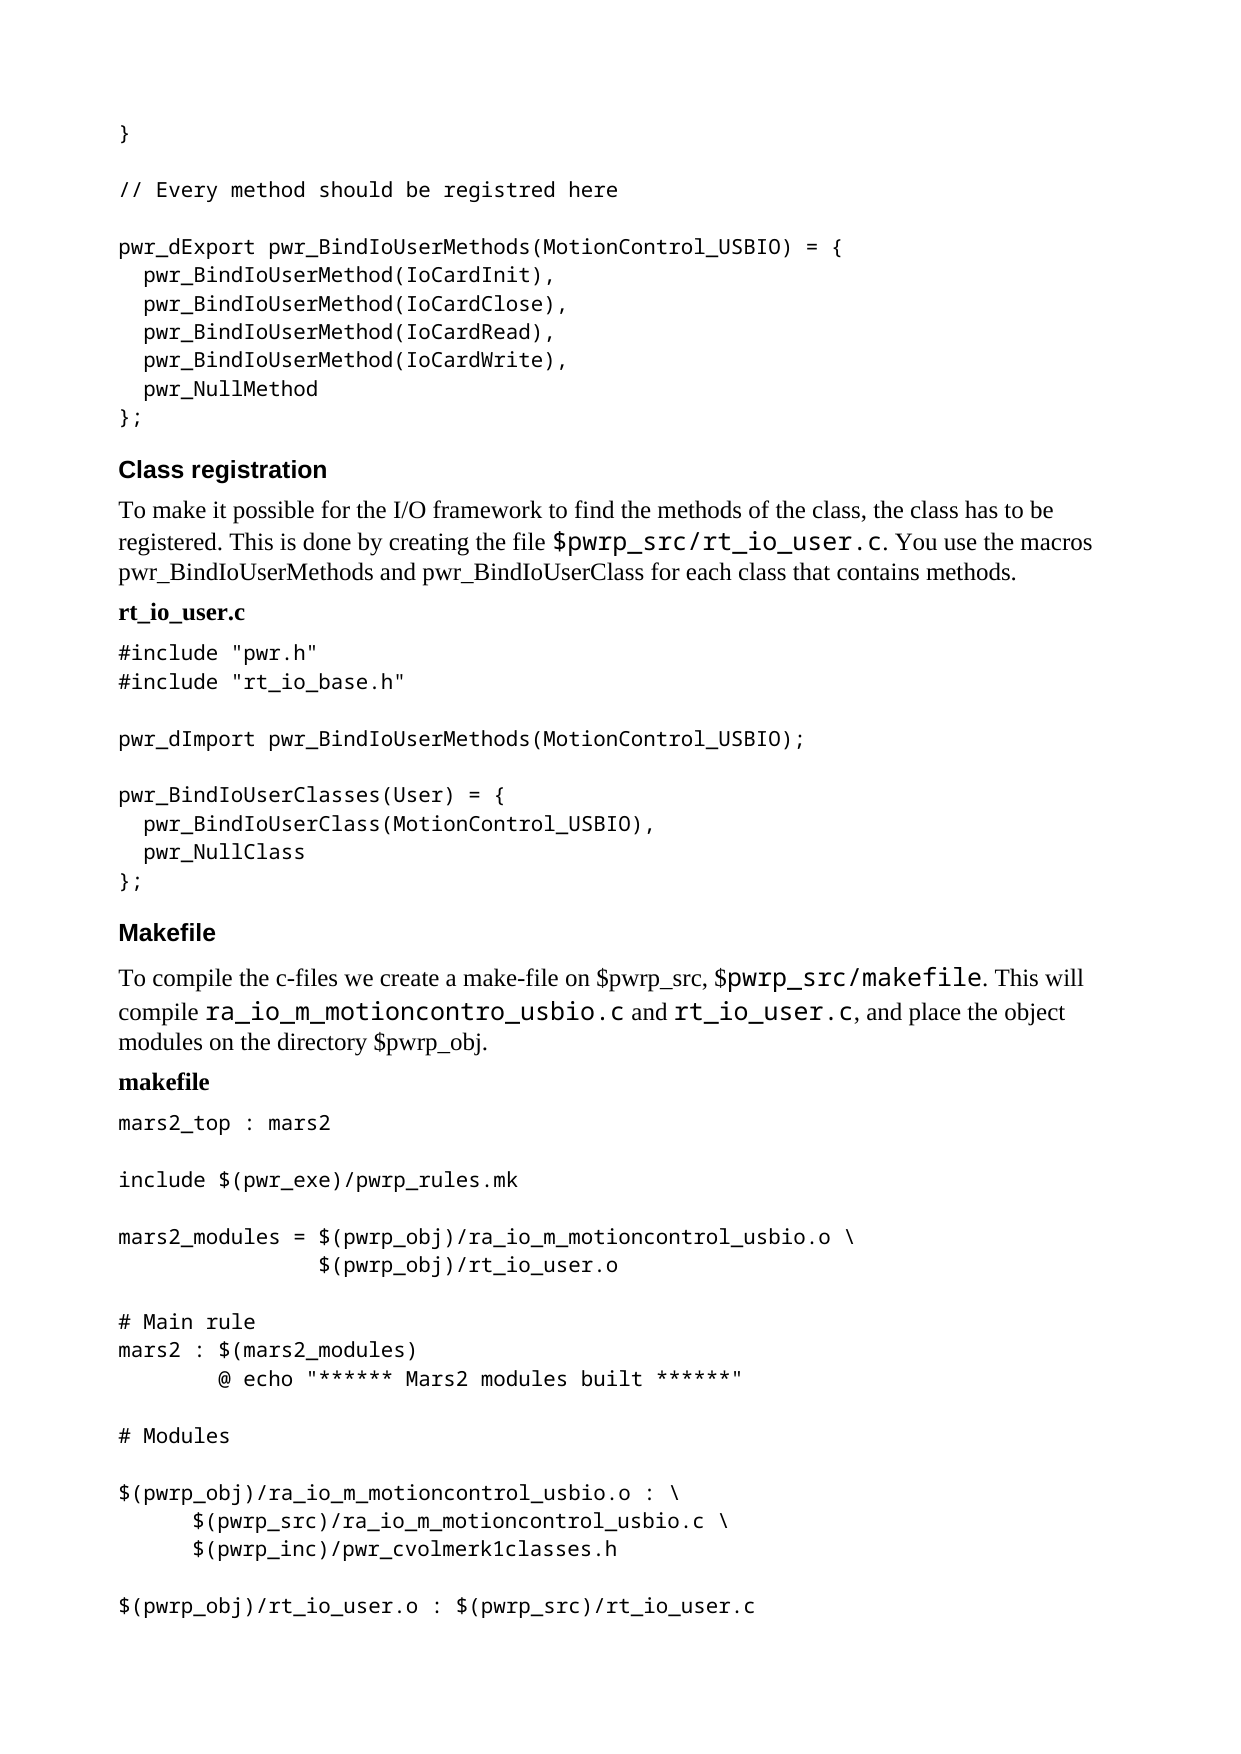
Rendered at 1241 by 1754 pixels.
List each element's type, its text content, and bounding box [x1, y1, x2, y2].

text @ echo "****** Mars2 modules built ******" [118, 1364, 1122, 1392]
text $(pwrp_inc)/pwr_cvolmerk1classes.h [118, 1534, 1122, 1563]
subtitle Makefile [118, 919, 1122, 947]
text $(pwrp_obj)/ra_io_m_motioncontrol_usbio.o : \ $(pwrp_src)/ra_io_m_motioncontrol_usbio.c \ [118, 1478, 1122, 1534]
text $(pwrp_obj)/rt_io_user.o [118, 1250, 1122, 1279]
text makefile [118, 1068, 1122, 1096]
text # Main rule [118, 1307, 1122, 1336]
text } [118, 118, 1122, 147]
text }; [118, 402, 1122, 431]
text mars2_modules = $(pwrp_obj)/ra_io_m_motioncontrol_usbio.o \ [118, 1222, 1122, 1250]
text pwr_NullClass [118, 837, 1122, 866]
text pwr_BindIoUserMethod(IoCardInit), [118, 260, 1122, 289]
text mars2 : $(mars2_modules) [118, 1336, 1122, 1364]
text # Modules [118, 1421, 1122, 1449]
text pwr_BindIoUserMethod(IoCardRead), [118, 317, 1122, 346]
text // Every method should be registred here [118, 175, 1122, 203]
text pwr_BindIoUserClass(MotionControl_USBIO), [118, 809, 1122, 837]
text pwr_BindIoUserClasses(User) = { [118, 781, 1122, 809]
text #include "rt_io_base.h" [118, 667, 1122, 695]
text pwr_dImport pwr_BindIoUserMethods(MotionControl_USBIO); [118, 724, 1122, 752]
subtitle Class registration [118, 456, 1122, 484]
text pwr_BindIoUserMethod(IoCardClose), [118, 289, 1122, 317]
text mars2_top : mars2 [118, 1108, 1122, 1136]
text To compile the c-files we create a make-file on $pwrp_src, $pwrp_src/makefile. This will compile ra_io_m_motioncontro_usbio.c and rt_io_user.c, and place the object modules on the directory $pwrp_obj. [118, 959, 1122, 1055]
text pwr_dExport pwr_BindIoUserMethods(MotionControl_USBIO) = { [118, 232, 1122, 260]
text $(pwrp_obj)/rt_io_user.o : $(pwrp_src)/rt_io_user.c [118, 1591, 1122, 1620]
text To make it possible for the I/O framework to find the methods of the class, the class has to be registered. This is done by creating the file $pwrp_src/rt_io_user.c. You use the macros pwr_BindIoUserMethods and pwr_BindIoUserClass for each class that contains methods. [118, 496, 1122, 586]
text pwr_NullMethod [118, 374, 1122, 402]
text }; [118, 866, 1122, 894]
text #include "pwr.h" [118, 638, 1122, 667]
text rt_io_user.c [118, 598, 1122, 626]
text pwr_BindIoUserMethod(IoCardWrite), [118, 346, 1122, 374]
text include $(pwr_exe)/pwrp_rules.mk [118, 1165, 1122, 1193]
